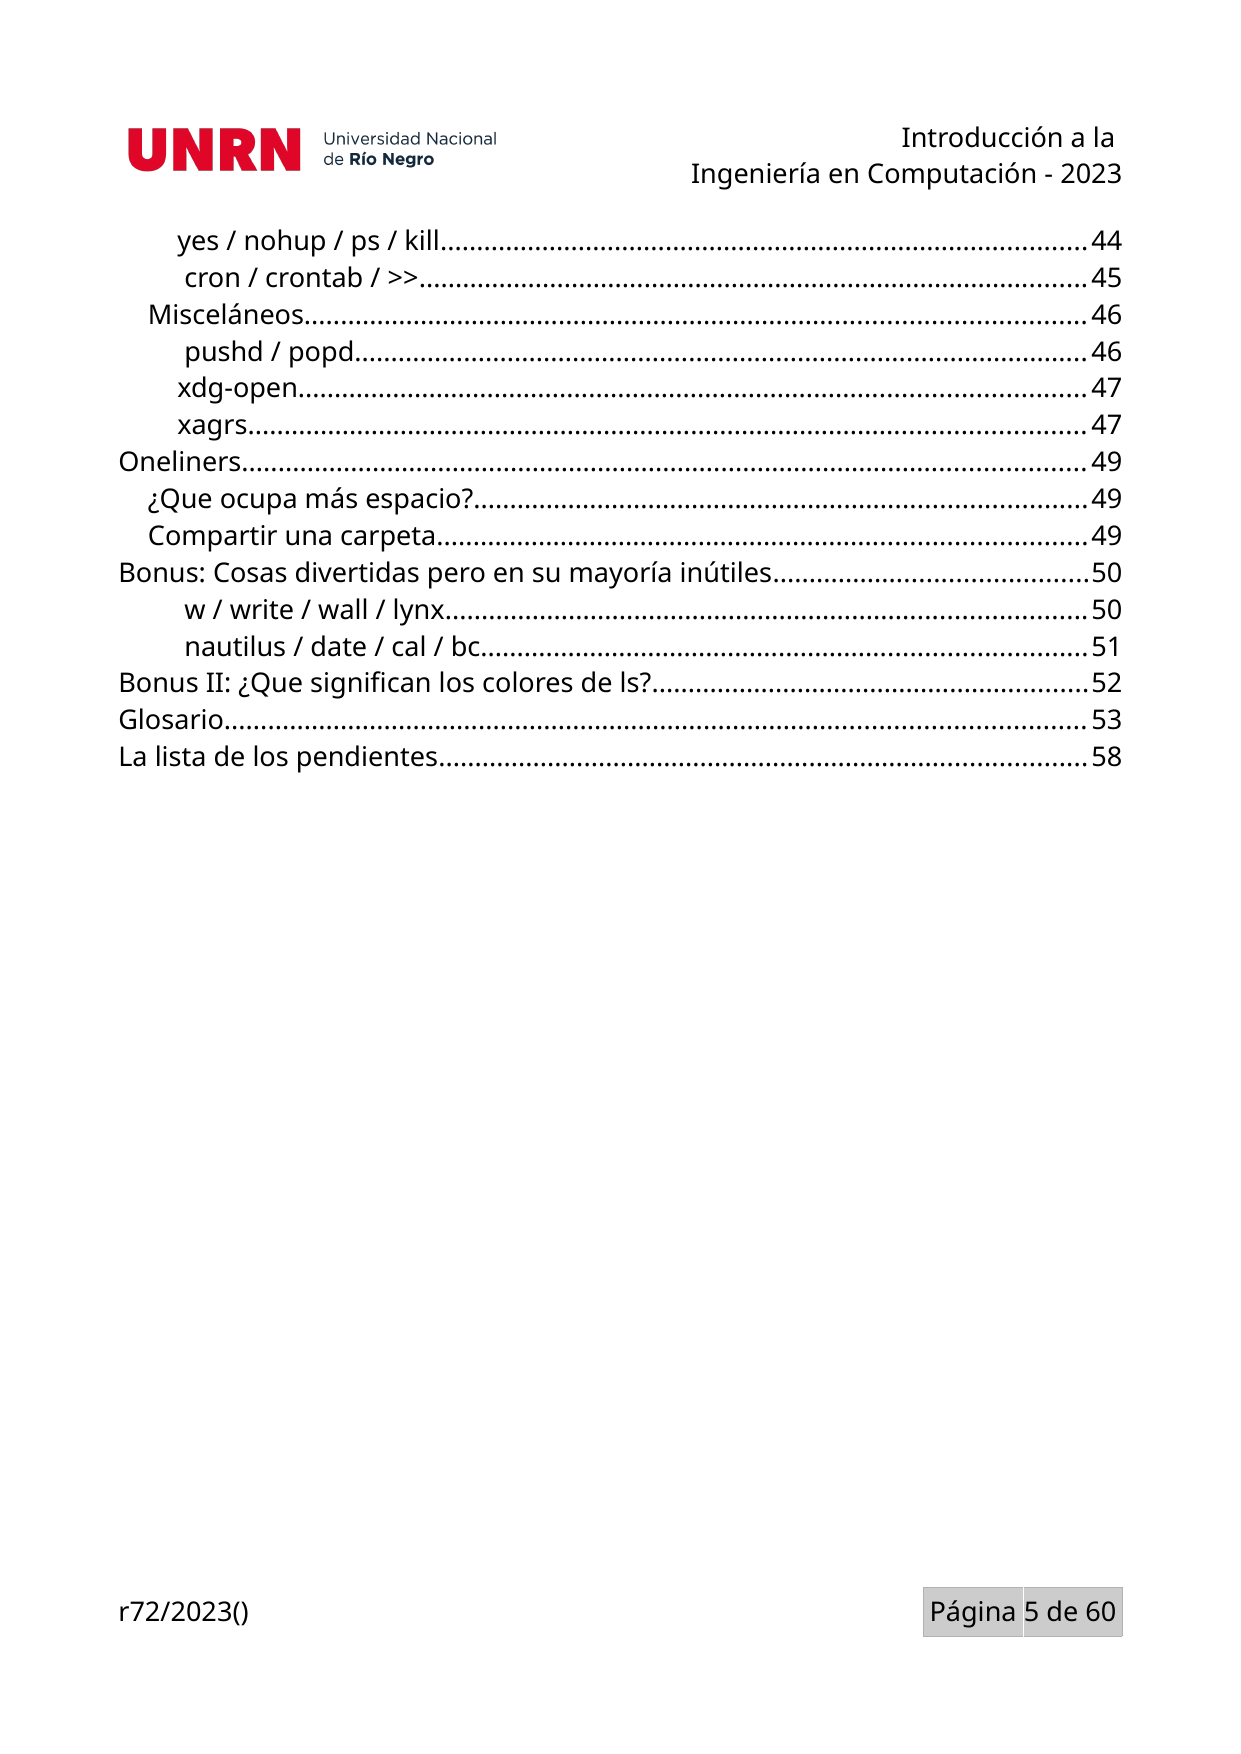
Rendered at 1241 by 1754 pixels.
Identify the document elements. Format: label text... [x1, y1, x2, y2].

text Compartir una carpeta 49 [148, 516, 1122, 553]
text xagrs 47 [177, 406, 1122, 443]
picture [118, 118, 505, 180]
text La lista de los pendientes 58 [118, 738, 1122, 774]
text cron / crontab / >> 45 [177, 258, 1122, 295]
text Bonus: Cosas divertidas pero en su mayoría inútiles 50 [118, 553, 1122, 590]
text w / write / wall / lynx 50 [177, 590, 1122, 627]
text yes / nohup / ps / kill 44 [177, 221, 1122, 258]
text ¿Que ocupa más espacio? 49 [148, 479, 1122, 516]
text pushd / popd 46 [177, 332, 1122, 369]
text Glosario 53 [118, 701, 1122, 738]
text Oneliners 49 [118, 443, 1122, 479]
text Misceláneos 46 [148, 295, 1122, 332]
text Bonus II: ¿Que significan los colores de ls? 52 [118, 664, 1122, 701]
text nautilus / date / cal / bc 51 [177, 627, 1122, 664]
text xdg-open 47 [177, 369, 1122, 406]
